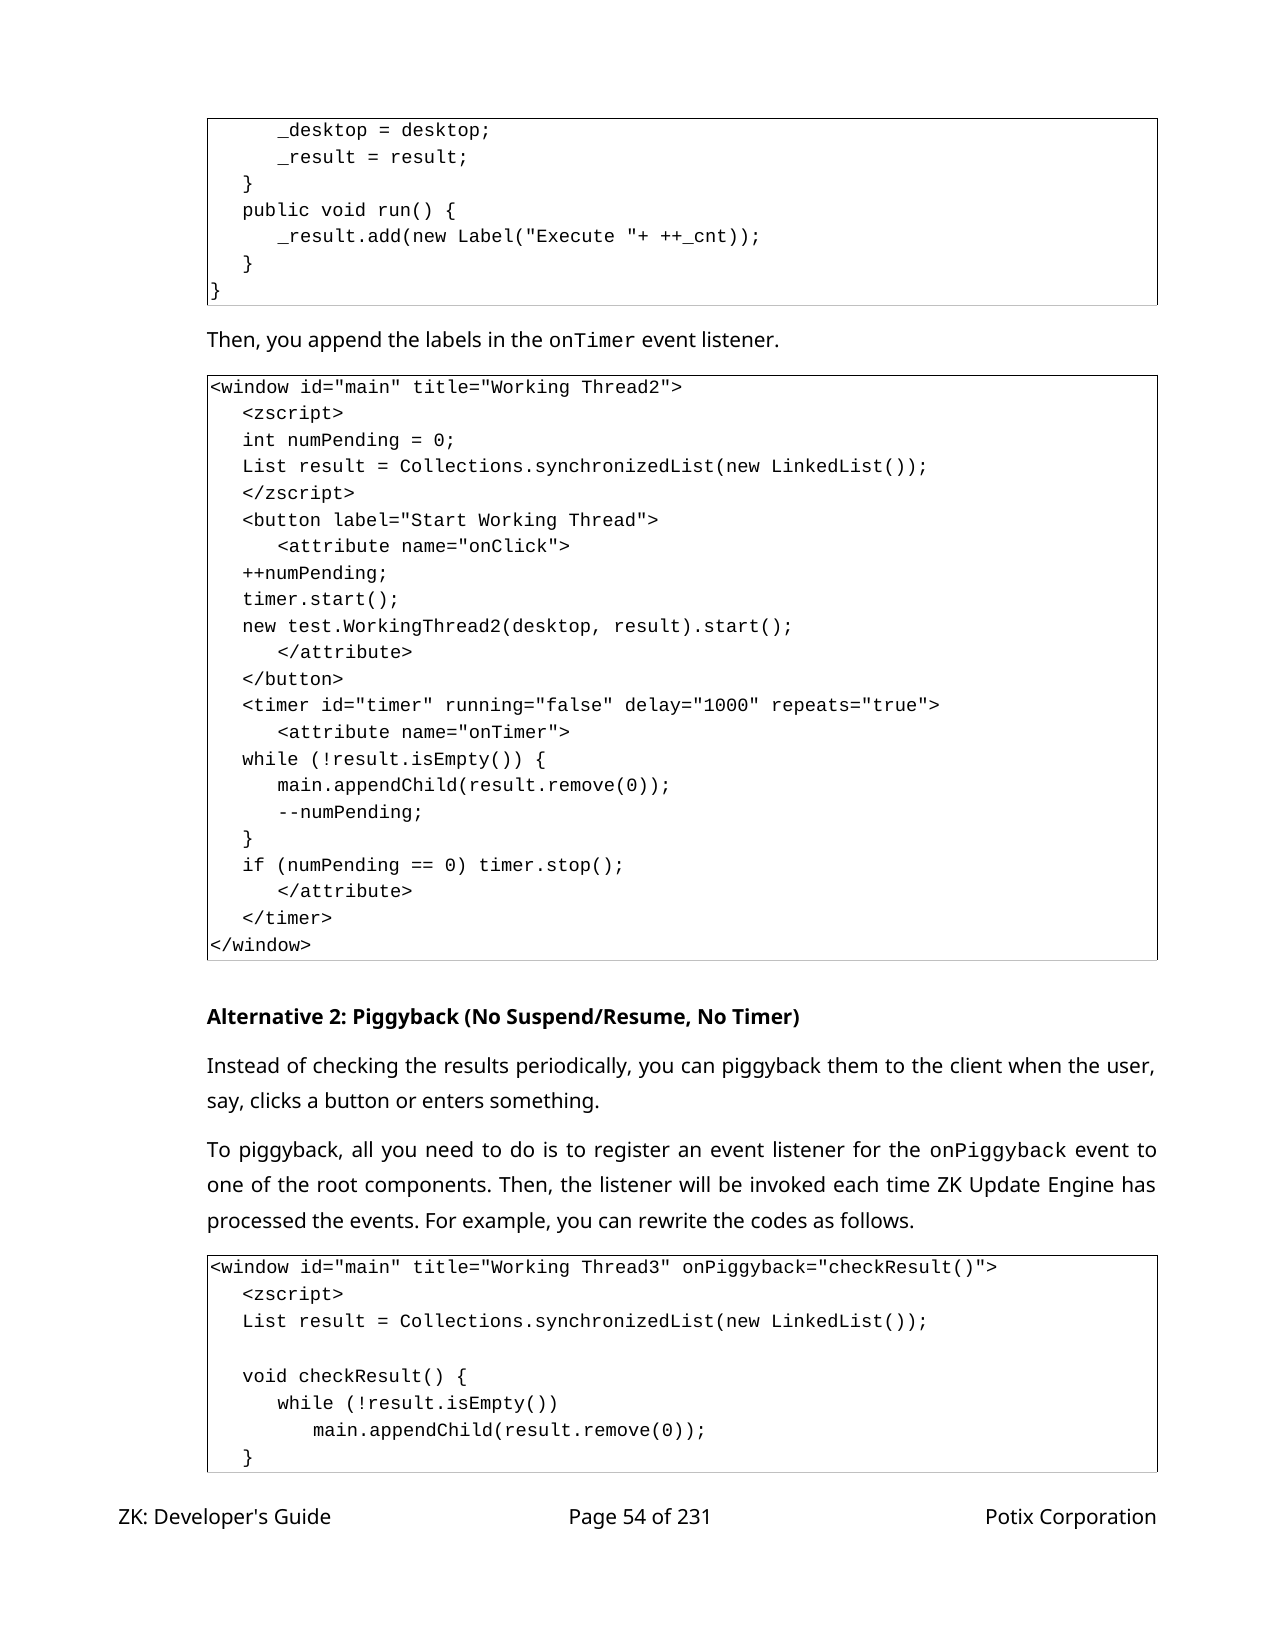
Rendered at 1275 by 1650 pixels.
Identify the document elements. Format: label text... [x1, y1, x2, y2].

text List result = Collections.synchronizedList(new LinkedList()); [208, 1309, 1157, 1333]
text } [208, 1445, 1157, 1472]
text <zscript> [208, 1282, 1157, 1306]
text _desktop = desktop; _result = result; } public void run() { _result.add(new Label("Execute "+ ++_cnt)); } } [208, 119, 1157, 305]
text Instead of checking the results periodically, you can piggyback them to the client when the user, say, clicks a button or enters something. [207, 1051, 1157, 1114]
text while (!result.isEmpty()) [208, 1391, 1157, 1415]
text void checkResult() { [208, 1363, 1157, 1388]
text To piggyback, all you need to do is to register an event listener for the onPiggyback event to one of the root components. Then, the listener will be invoked each time ZK Update Engine has processed the events. For example, you can rewrite the codes as follows. [207, 1135, 1157, 1234]
text Then, you append the labels in the onTimer event listener. [207, 325, 1157, 354]
text <window id="main" title="Working Thread3" onPiggyback="checkResult()"> [208, 1256, 1157, 1279]
subtitle Alternative 2: Piggyback (No Suspend/Resume, No Timer) [207, 1002, 1157, 1030]
text main.appendChild(result.remove(0)); [208, 1418, 1157, 1442]
text <window id="main" title="Working Thread2"> <zscript> int numPending = 0; List result = Collections.synchronizedList(new LinkedList()); </zscript> <button label="Start Working Thread"> <attribute name="onClick"> ++numPending; timer.start(); new test.WorkingThread2(desktop, result).start(); </attribute> </button> <timer id="timer" running="false" delay="1000" repeats="true"> <attribute name="onTimer"> while (!result.isEmpty()) { main.appendChild(result.remove(0)); --numPending; } if (numPending == 0) timer.stop(); </attribute> </timer> </window> [208, 376, 1157, 960]
